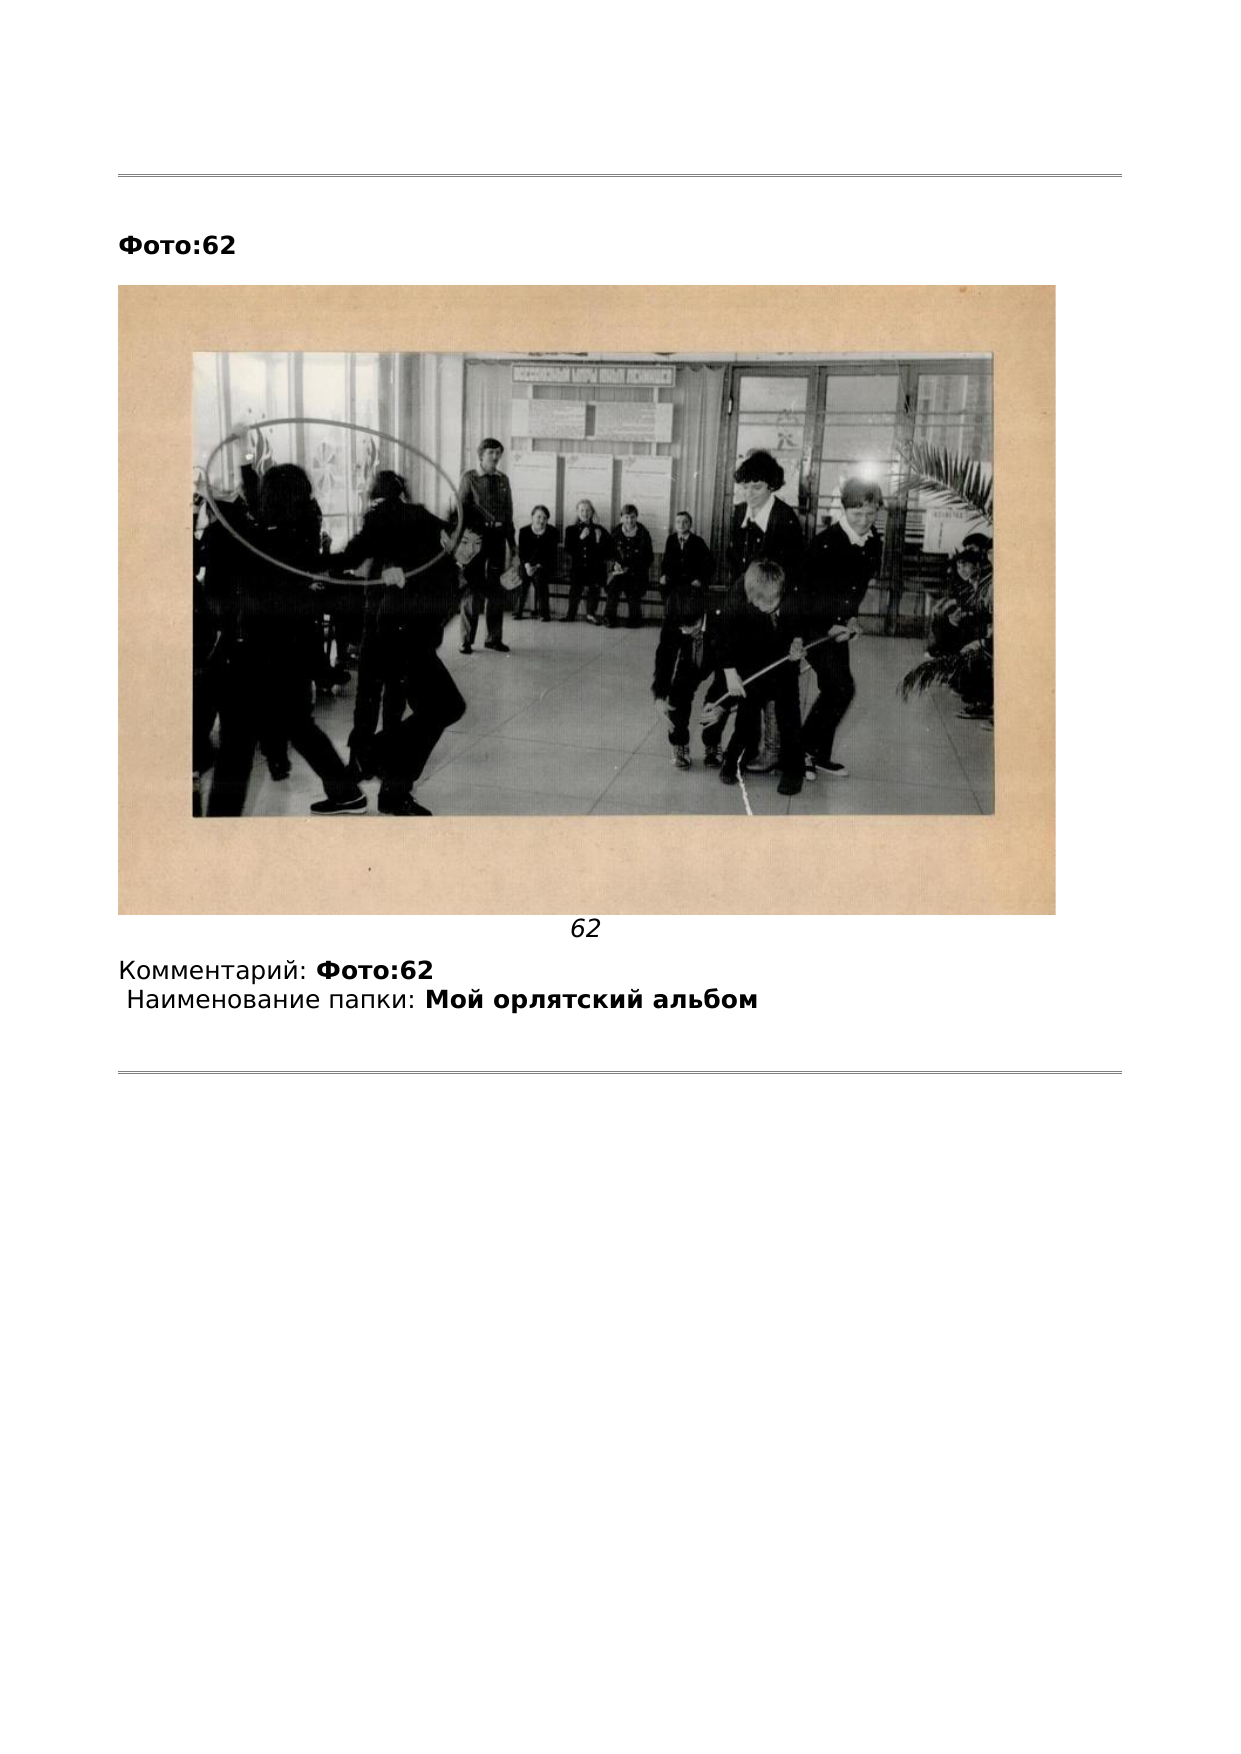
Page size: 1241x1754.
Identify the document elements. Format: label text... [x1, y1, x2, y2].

subtitle Фото:62 [118, 231, 1122, 260]
text 62 [118, 915, 1056, 944]
picture [118, 285, 1056, 915]
text Комментарий: Фото:62 Наименование папки: Мой орлятский альбом [118, 956, 1122, 1044]
text [118, 118, 1122, 147]
